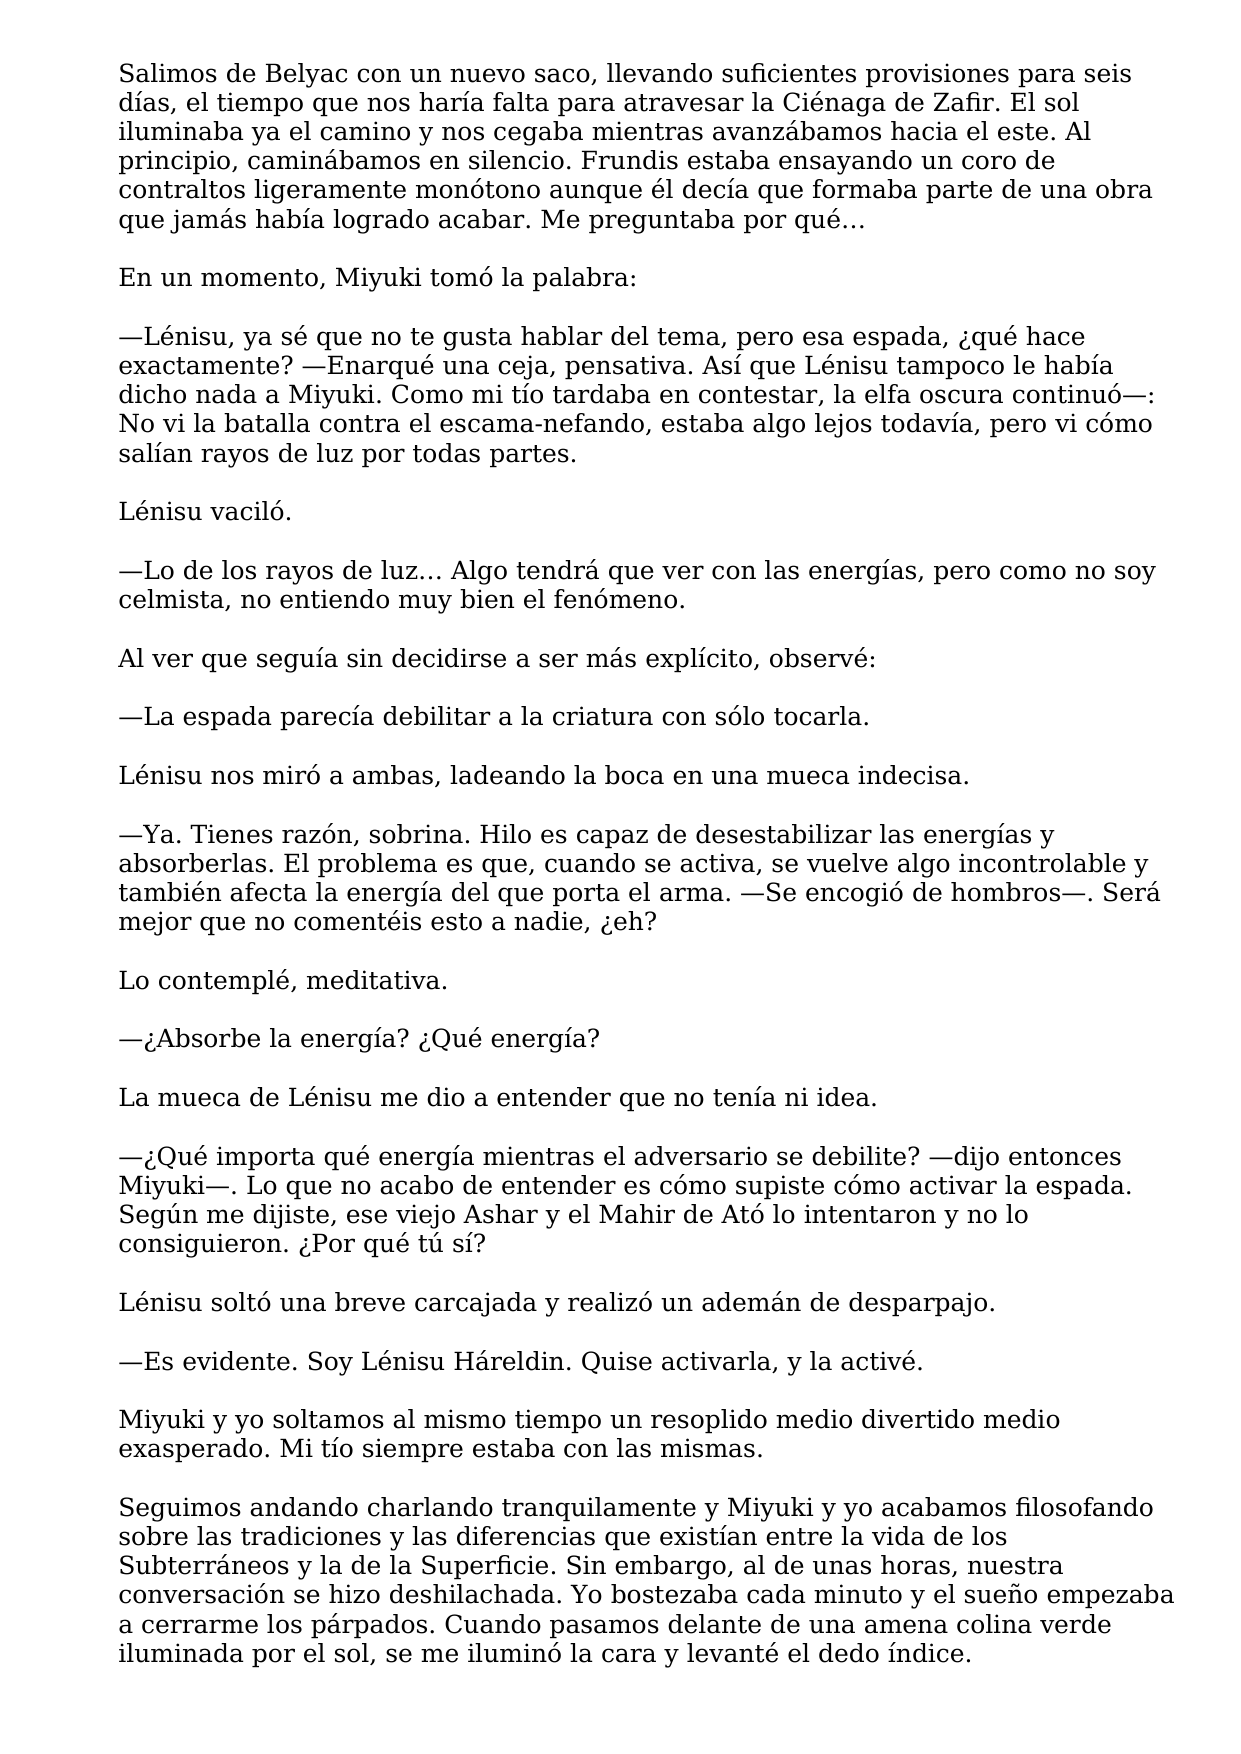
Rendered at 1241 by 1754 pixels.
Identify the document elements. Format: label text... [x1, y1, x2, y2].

text —Lo de los rayos de luz… Algo tendrá que ver con las energías, pero como no soy celmista, no entiendo muy bien el fenómeno. [118, 556, 1181, 614]
text En un momento, Miyuki tomó la palabra: [118, 263, 1181, 293]
text Al ver que seguía sin decidirse a ser más explícito, observé: [118, 644, 1181, 673]
text Lénisu nos miró a ambas, ladeando la boca en una mueca indecisa. [118, 761, 1181, 790]
text Salimos de Belyac con un nuevo saco, llevando suficientes provisiones para seis días, el tiempo que nos haría falta para atravesar la Ciénaga de Zafir. El sol iluminaba ya el camino y nos cegaba mientras avanzábamos hacia el este. Al principio, caminábamos en silencio. Frundis estaba ensayando un coro de contraltos ligeramente monótono aunque él decía que formaba parte de una obra que jamás había logrado acabar. Me preguntaba por qué… [118, 59, 1181, 234]
text —Lénisu, ya sé que no te gusta hablar del tema, pero esa espada, ¿qué hace exactamente? —Enarqué una ceja, pensativa. Así que Lénisu tampoco le había dicho nada a Miyuki. Como mi tío tardaba en contestar, la elfa oscura continuó—: No vi la batalla contra el escama-nefando, estaba algo lejos todavía, pero vi cómo salían rayos de luz por todas partes. [118, 322, 1181, 468]
text Lénisu soltó una breve carcajada y realizó un ademán de desparpajo. [118, 1288, 1181, 1317]
text Seguimos andando charlando tranquilamente y Miyuki y yo acabamos filosofando sobre las tradiciones y las diferencias que existían entre la vida de los Subterráneos y la de la Superficie. Sin embargo, al de unas horas, nuestra conversación se hizo deshilachada. Yo bostezaba cada minuto y el sueño empezaba a cerrarme los párpados. Cuando pasamos delante de una amena colina verde iluminada por el sol, se me iluminó la cara y levanté el dedo índice. [118, 1493, 1181, 1668]
text —¿Absorbe la energía? ¿Qué energía? [118, 1025, 1181, 1054]
text Miyuki y yo soltamos al mismo tiempo un resoplido medio divertido medio exasperado. Mi tío siempre estaba con las mismas. [118, 1405, 1181, 1464]
text Lo contemplé, meditativa. [118, 966, 1181, 995]
text La mueca de Lénisu me dio a entender que no tenía ni idea. [118, 1083, 1181, 1112]
text —La espada parecía debilitar a la criatura con sólo tocarla. [118, 703, 1181, 732]
text —Ya. Tienes razón, sobrina. Hilo es capaz de desestabilizar las energías y absorberlas. El problema es que, cuando se activa, se vuelve algo incontrolable y también afecta la energía del que porta el arma. —Se encogió de hombros—. Será mejor que no comentéis esto a nadie, ¿eh? [118, 820, 1181, 937]
text —Es evidente. Soy Lénisu Háreldin. Quise activarla, y la activé. [118, 1347, 1181, 1376]
text —¿Qué importa qué energía mientras el adversario se debilite? —dijo entonces Miyuki—. Lo que no acabo de entender es cómo supiste cómo activar la espada. Según me dijiste, ese viejo Ashar y el Mahir de Ató lo intentaron y no lo consiguieron. ¿Por qué tú sí? [118, 1142, 1181, 1259]
text Lénisu vaciló. [118, 497, 1181, 527]
